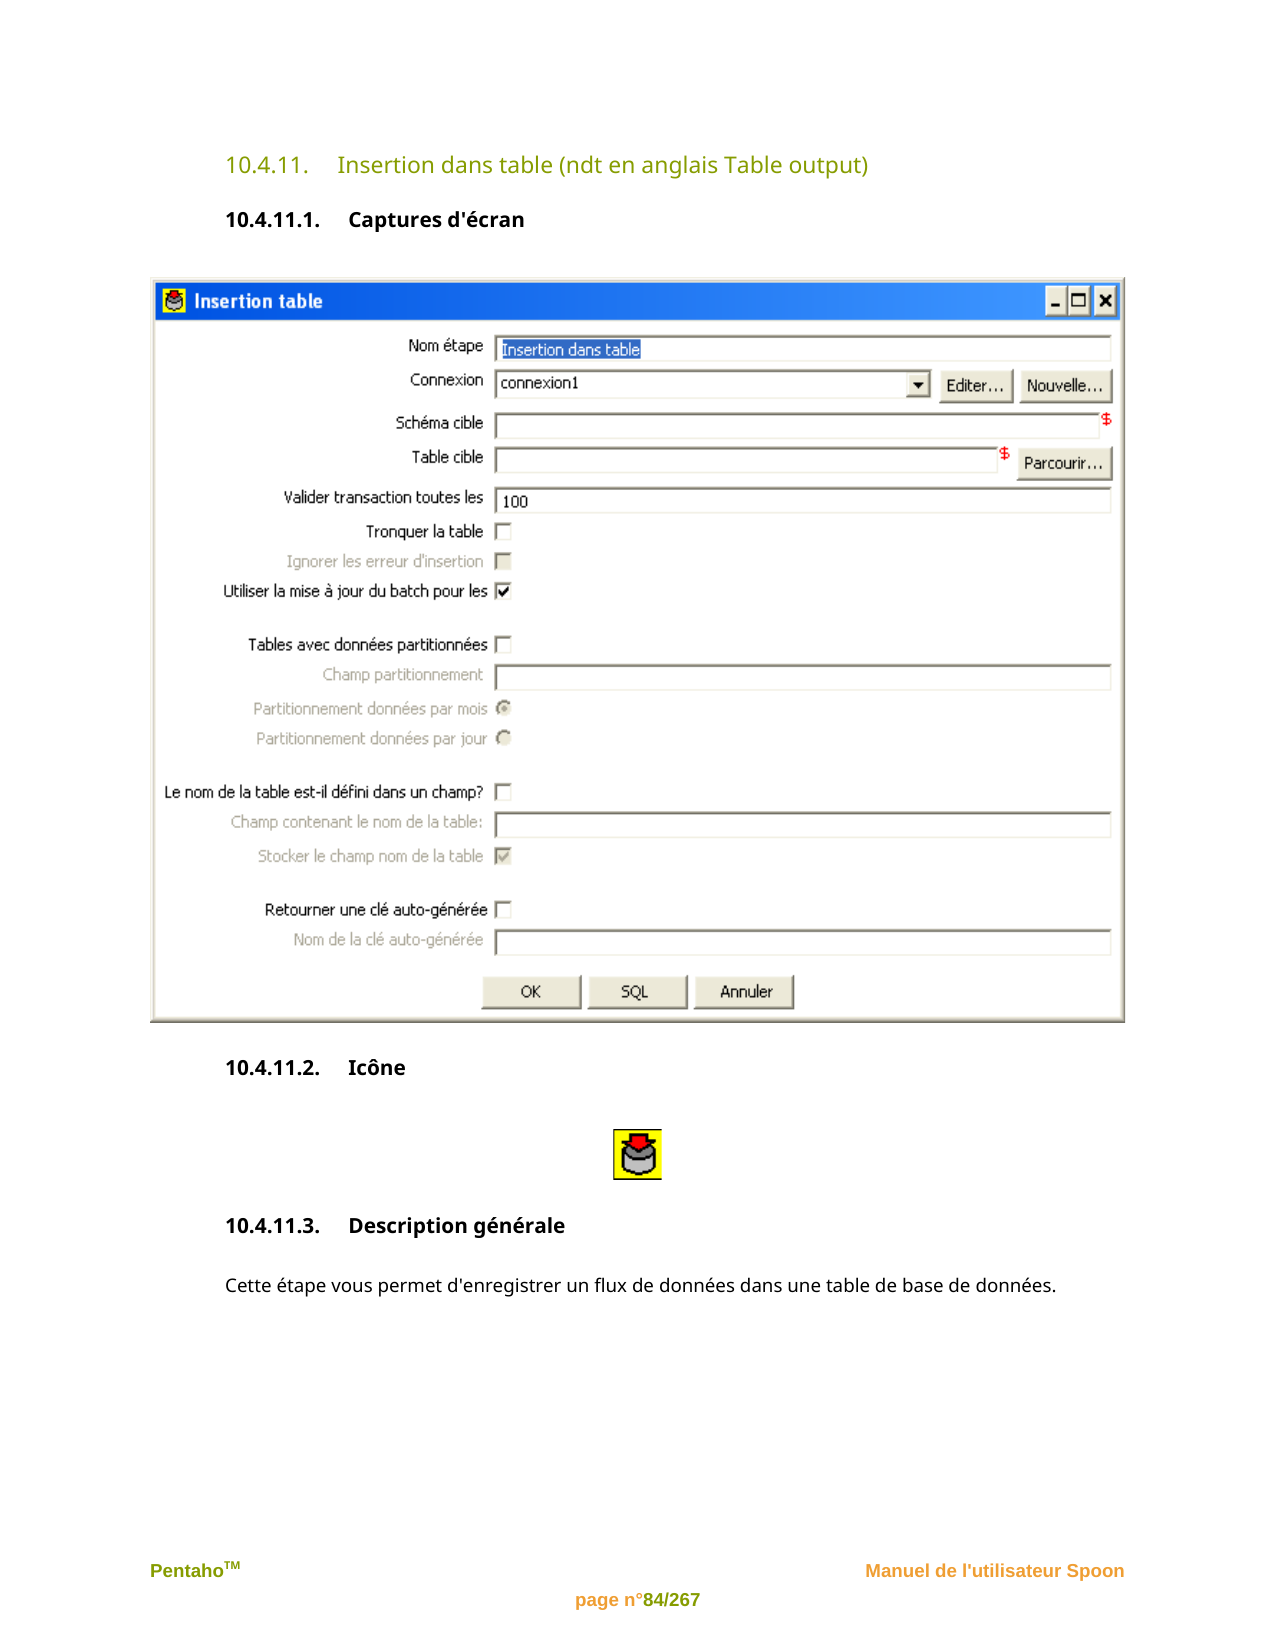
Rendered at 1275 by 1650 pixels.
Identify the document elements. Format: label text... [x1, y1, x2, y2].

subtitle Description générale [225, 1107, 1125, 1240]
text Cette étape vous permet d'enregistrer un flux de données dans une table de base de données. [225, 1269, 1125, 1298]
subtitle Captures d'écran [225, 204, 1125, 233]
subtitle [225, 258, 1125, 277]
picture [613, 1129, 662, 1180]
picture [150, 277, 1125, 1023]
subtitle Icône [225, 1023, 1125, 1082]
subtitle Insertion dans table (ndt en anglais Table output) [225, 150, 1125, 179]
